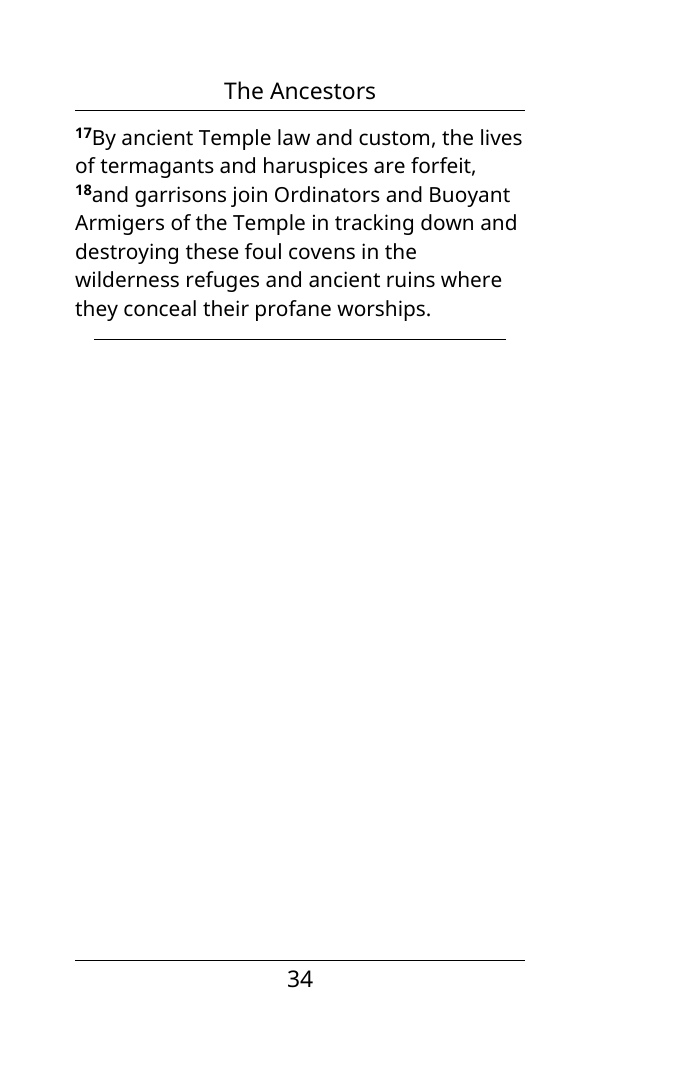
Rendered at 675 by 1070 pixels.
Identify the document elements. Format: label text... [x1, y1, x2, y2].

text 17By ancient Temple law and custom, the lives of termagants and haruspices are forfeit, 18and garrisons join Ordinators and Buoyant Armigers of the Temple in tracking down and destroying these foul covens in the wilderness refuges and ancient ruins where they conceal their profane worships. [75, 123, 525, 322]
